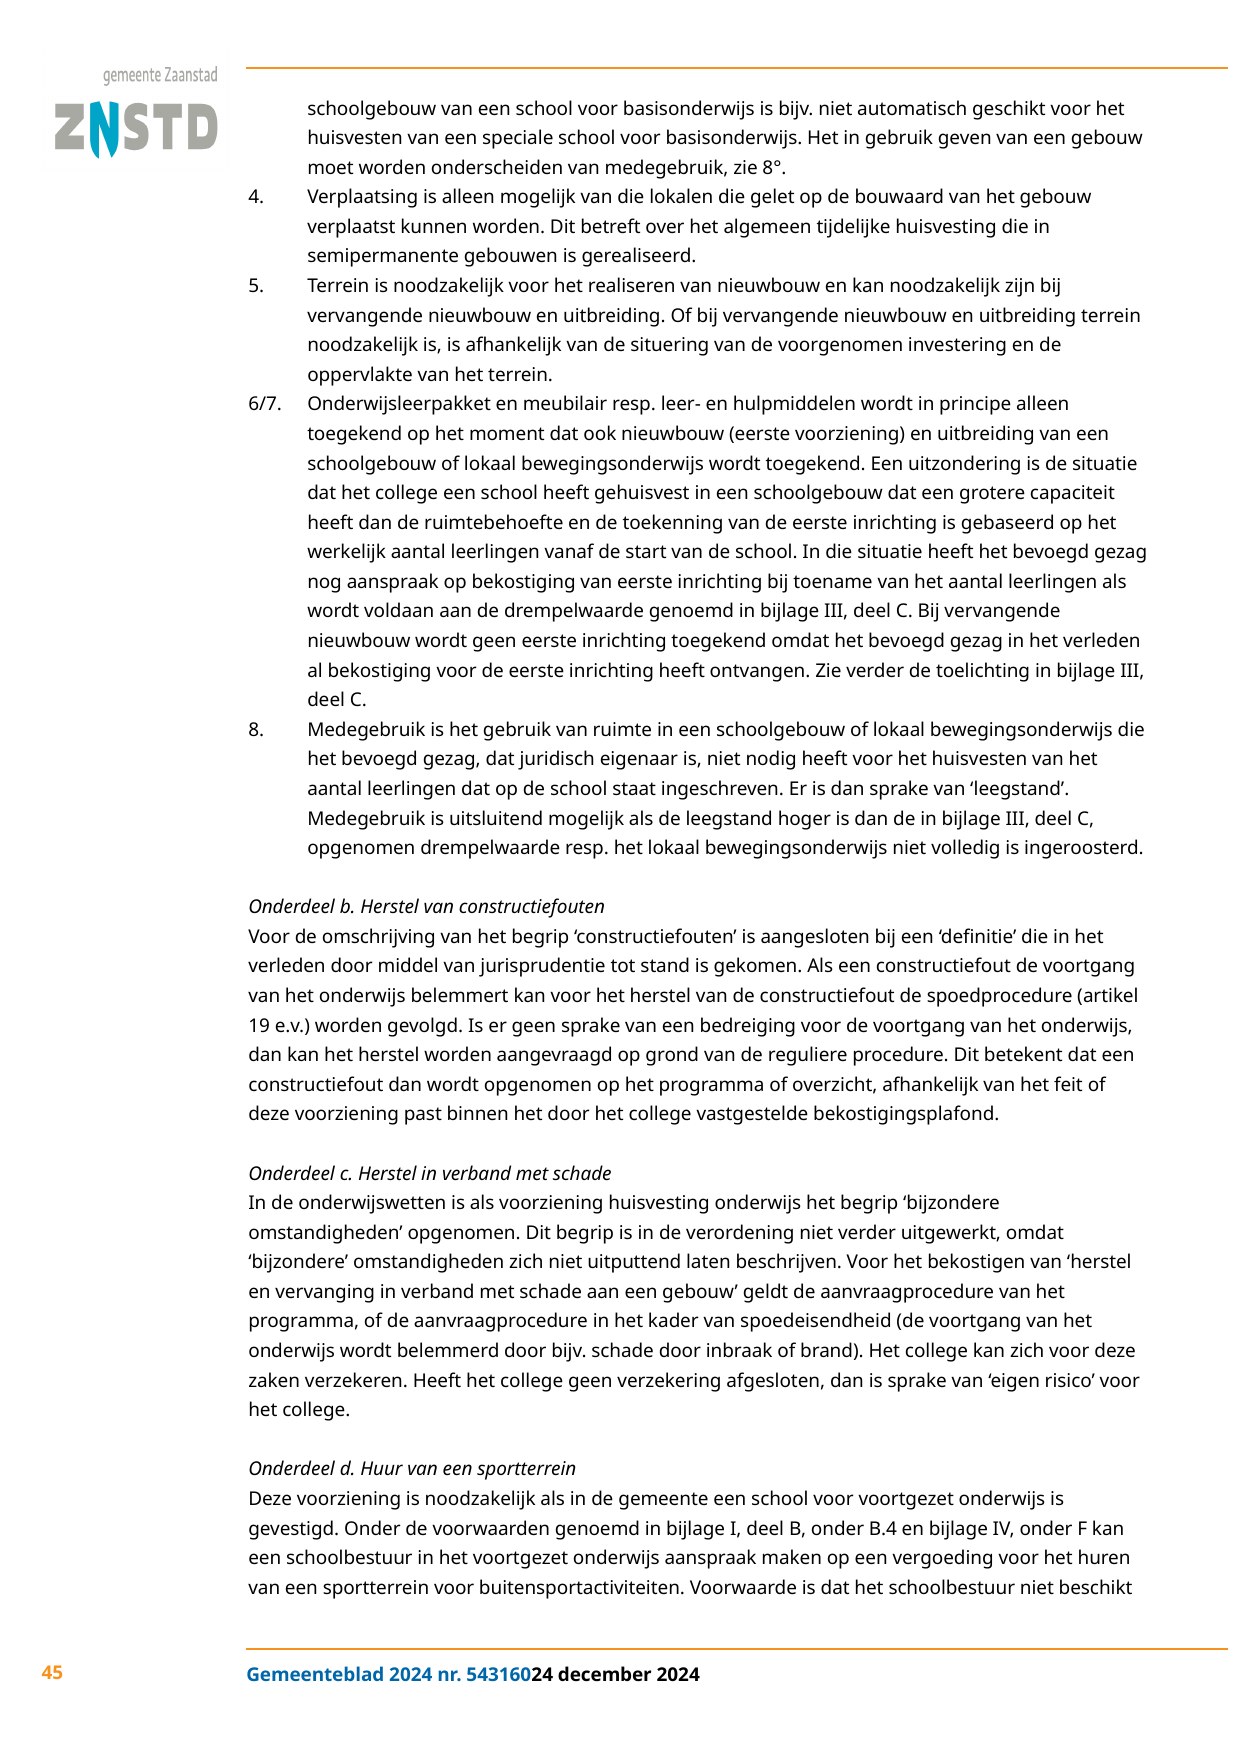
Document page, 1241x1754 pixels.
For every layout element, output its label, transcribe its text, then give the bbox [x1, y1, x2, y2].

text Onderdeel d. Huur van een sportterrein [248, 1456, 1152, 1481]
list Medegebruik is het gebruik van ruimte in een schoolgebouw of lokaal bewegingsonderwijs die het bevoegd gezag, dat juridisch eigenaar is, niet nodig heeft voor het huisvesten van het aantal leerlingen dat op de school staat ingeschreven. Er is dan sprake van ‘leegstand’. Medegebruik is uitsluitend mogelijk als de leegstand hoger is dan de in bijlage III, deel C, opgenomen drempelwaarde resp. het lokaal bewegingsonderwijs niet volledig is ingeroosterd. [248, 716, 1152, 860]
list Onderwijsleerpakket en meubilair resp. leer- en hulpmiddelen wordt in principe alleen toegekend op het moment dat ook nieuwbouw (eerste voorziening) en uitbreiding van een schoolgebouw of lokaal bewegingsonderwijs wordt toegekend. Een uitzondering is de situatie dat het college een school heeft gehuisvest in een schoolgebouw dat een grotere capaciteit heeft dan de ruimtebehoefte en de toekenning van de eerste inrichting is gebaseerd op het werkelijk aantal leerlingen vanaf de start van de school. In die situatie heeft het bevoegd gezag nog aanspraak op bekostiging van eerste inrichting bij toename van het aantal leerlingen als wordt voldaan aan de drempelwaarde genoemd in bijlage III, deel C. Bij vervangende nieuwbouw wordt geen eerste inrichting toegekend omdat het bevoegd gezag in het verleden al bekostiging voor de eerste inrichting heeft ontvangen. Zie verder de toelichting in bijlage III, deel C. [248, 391, 1152, 712]
text Onderdeel c. Herstel in verband met schade [248, 1160, 1152, 1186]
list schoolgebouw van een school voor basisonderwijs is bijv. niet automatisch geschikt voor het huisvesten van een speciale school voor basisonderwijs. Het in gebruik geven van een gebouw moet worden onderscheiden van medegebruik, zie 8°. [248, 95, 1152, 180]
list Verplaatsing is alleen mogelijk van die lokalen die gelet op de bouwaard van het gebouw verplaatst kunnen worden. Dit betreft over het algemeen tijdelijke huisvesting die in semipermanente gebouwen is gerealiseerd. [248, 183, 1152, 268]
list Terrein is noodzakelijk voor het realiseren van nieuwbouw en kan noodzakelijk zijn bij vervangende nieuwbouw en uitbreiding. Of bij vervangende nieuwbouw en uitbreiding terrein noodzakelijk is, is afhankelijk van de situering van de voorgenomen investering en de oppervlakte van het terrein. [248, 272, 1152, 387]
text Voor de omschrijving van het begrip ‘constructiefouten’ is aangesloten bij een ‘definitie’ die in het verleden door middel van jurisprudentie tot stand is gekomen. Als een constructiefout de voortgang van het onderwijs belemmert kan voor het herstel van de constructiefout de spoedprocedure (artikel 19 e.v.) worden gevolgd. Is er geen sprake van een bedreiging voor de voortgang van het onderwijs, dan kan het herstel worden aangevraagd op grond van de reguliere procedure. Dit betekent dat een constructiefout dan wordt opgenomen op het programma of overzicht, afhankelijk van het feit of deze voorziening past binnen het door het college vastgestelde bekostigingsplafond. [248, 923, 1152, 1126]
text Onderdeel b. Herstel van constructiefouten [248, 893, 1152, 919]
picture [41, 47, 231, 172]
text Deze voorziening is noodzakelijk als in de gemeente een school voor voortgezet onderwijs is gevestigd. Onder de voorwaarden genoemd in bijlage I, deel B, onder B.4 en bijlage IV, onder F kan een schoolbestuur in het voortgezet onderwijs aanspraak maken op een vergoeding voor het huren van een sportterrein voor buitensportactiviteiten. Voorwaarde is dat het schoolbestuur niet beschikt [248, 1485, 1152, 1600]
text In de onderwijswetten is als voorziening huisvesting onderwijs het begrip ‘bijzondere omstandigheden’ opgenomen. Dit begrip is in de verordening niet verder uitgewerkt, omdat ‘bijzondere’ omstandigheden zich niet uitputtend laten beschrijven. Voor het bekostigen van ‘herstel en vervanging in verband met schade aan een gebouw’ geldt de aanvraagprocedure van het programma, of de aanvraagprocedure in het kader van spoedeisendheid (de voortgang van het onderwijs wordt belemmerd door bijv. schade door inbraak of brand). Het college kan zich voor deze zaken verzekeren. Heeft het college geen verzekering afgesloten, dan is sprake van ‘eigen risico’ voor het college. [248, 1189, 1152, 1422]
